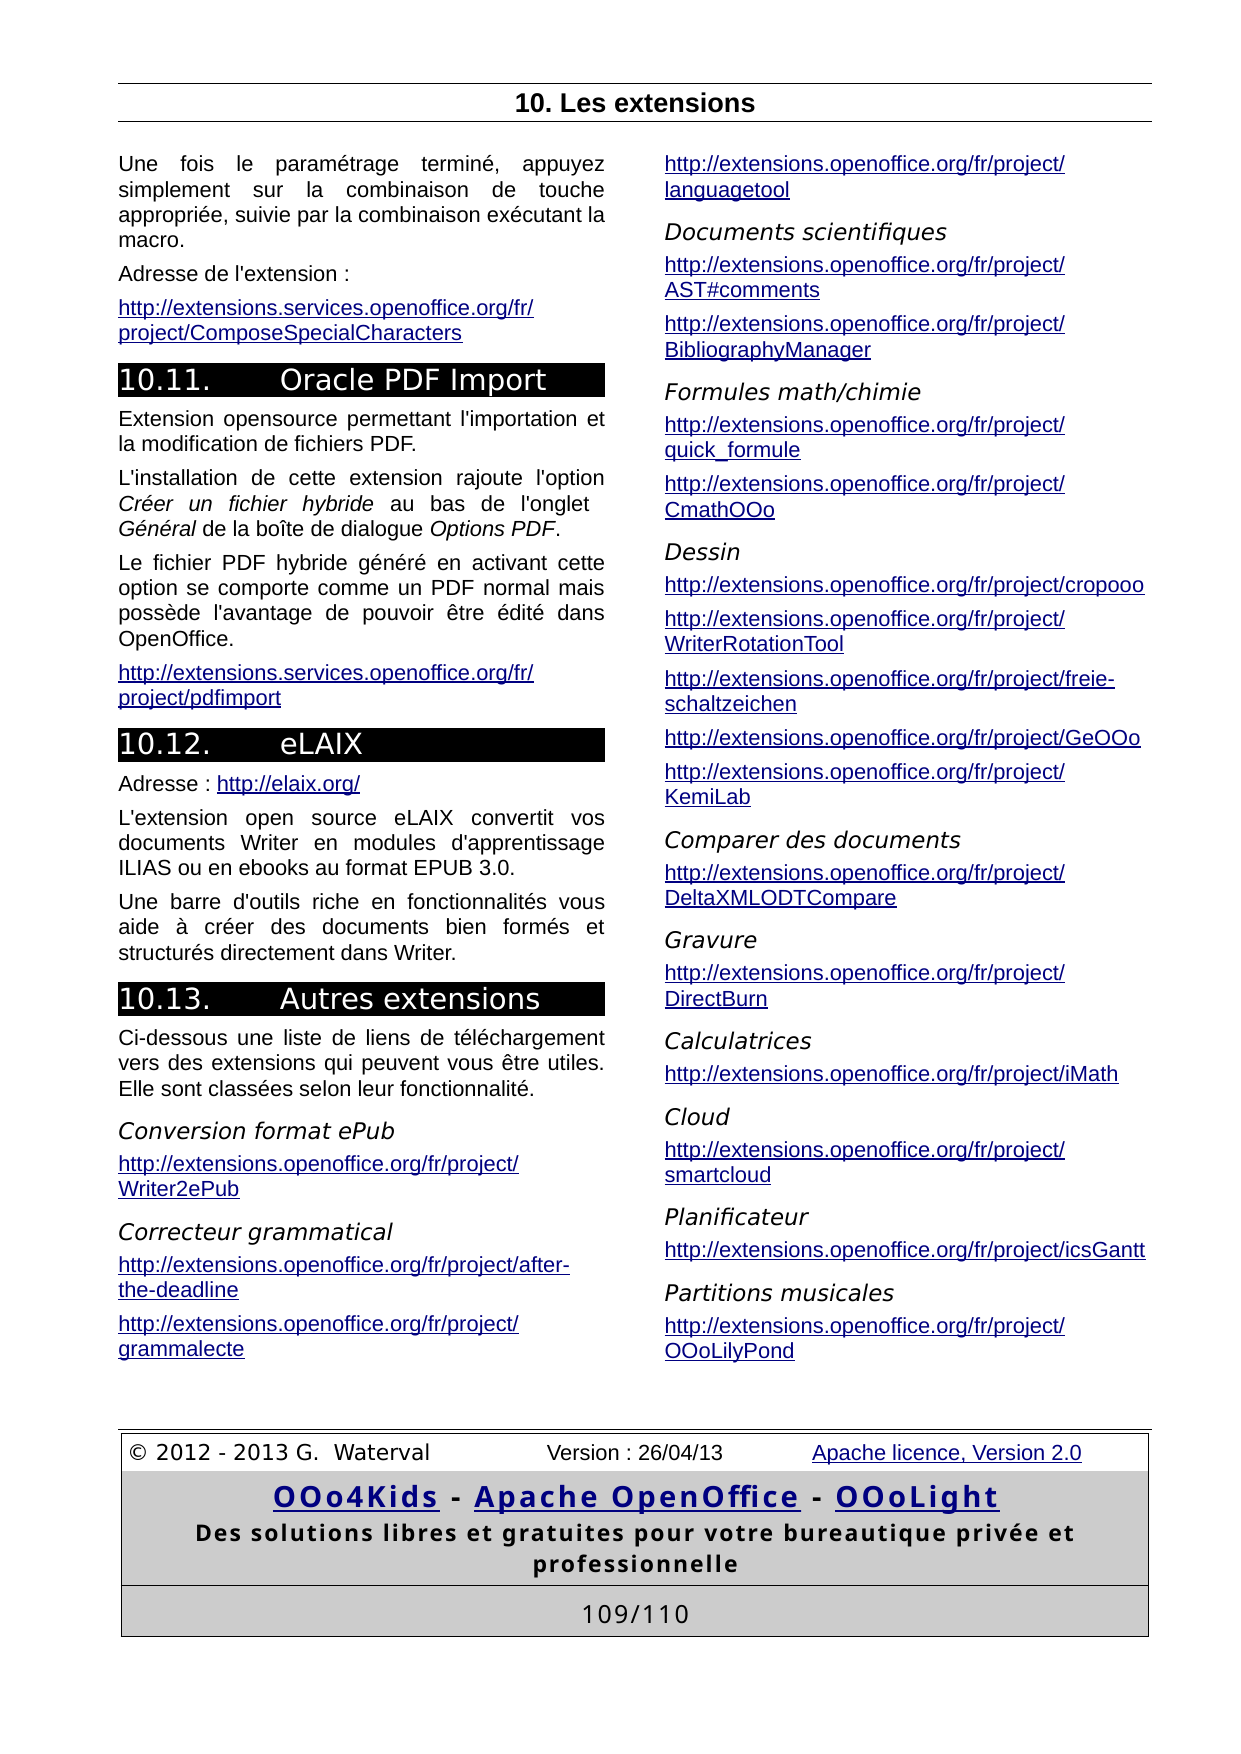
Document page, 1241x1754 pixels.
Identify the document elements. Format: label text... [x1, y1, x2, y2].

subtitle Cloud [664, 1104, 1152, 1131]
subtitle Documents scientifiques [664, 219, 1152, 246]
text http://extensions.openoffice.org/fr/project/iMath [664, 1061, 1152, 1086]
text http://extensions.openoffice.org/fr/project/DeltaXMLODTCompare [664, 859, 1152, 910]
text http://extensions.openoffice.org/fr/project/BibliographyManager [664, 311, 1152, 362]
text http://extensions.openoffice.org/fr/project/smartcloud [664, 1136, 1152, 1187]
text Une barre d'outils riche en fonctionnalités vous aide à créer des documents bien formés et structurés directement dans Writer. [118, 889, 605, 964]
text http://extensions.openoffice.org/fr/project/languagetool [664, 151, 1152, 202]
text http://extensions.openoffice.org/fr/project/WriterRotationTool [664, 606, 1152, 657]
subtitle Oracle PDF Import [118, 363, 605, 397]
subtitle Calculatrices [664, 1028, 1152, 1055]
text http://extensions.openoffice.org/fr/project/cropooo [664, 572, 1152, 597]
text http://extensions.openoffice.org/fr/project/CmathOOo [664, 471, 1152, 522]
text http://extensions.openoffice.org/fr/project/Writer2ePub [118, 1151, 605, 1201]
text http://extensions.openoffice.org/fr/project/after-the-deadline [118, 1252, 605, 1302]
text http://extensions.openoffice.org/fr/project/icsGantt [664, 1237, 1152, 1262]
text http://extensions.openoffice.org/fr/project/KemiLab [664, 759, 1152, 809]
text Adresse de l'extension : [118, 261, 605, 286]
text Extension opensource permettant l'importation et la modification de fichiers PDF. [118, 406, 605, 456]
text http://extensions.openoffice.org/fr/project/GeOOo [664, 725, 1152, 750]
subtitle Dessin [664, 539, 1152, 566]
subtitle Partitions musicales [664, 1280, 1152, 1307]
text http://extensions.openoffice.org/fr/project/AST#comments [664, 252, 1152, 302]
subtitle eLAIX [118, 728, 605, 762]
subtitle Comparer des documents [664, 827, 1152, 853]
text http://extensions.openoffice.org/fr/project/DirectBurn [664, 960, 1152, 1011]
text http://extensions.openoffice.org/fr/project/OOoLilyPond [664, 1313, 1152, 1363]
text Une fois le paramétrage terminé, appuyez simplement sur la combinaison de touche appropriée, suivie par la combinaison exécutant la macro. [118, 151, 605, 252]
subtitle Formules math/chimie [664, 379, 1152, 406]
text L'extension open source eLAIX convertit vos documents Writer en modules d'apprentissage ILIAS ou en ebooks au format EPUB 3.0. [118, 804, 605, 880]
text http://extensions.openoffice.org/fr/project/grammalecte [118, 1311, 605, 1361]
text L'installation de cette extension rajoute l'option Créer un fichier hybride au bas de l'onglet Général de la boîte de dialogue Options PDF. [118, 465, 605, 541]
text Adresse : http://elaix.org/ [118, 770, 605, 796]
text http://extensions.services.openoffice.org/fr/project/ComposeSpecialCharacters [118, 295, 605, 346]
text Le fichier PDF hybride généré en activant cette option se comporte comme un PDF normal mais possède l'avantage de pouvoir être édité dans OpenOffice. [118, 550, 605, 651]
text http://extensions.services.openoffice.org/fr/project/pdfimport [118, 659, 605, 710]
subtitle Gravure [664, 928, 1152, 954]
subtitle Correcteur grammatical [118, 1219, 605, 1246]
subtitle Conversion format ePub [118, 1118, 605, 1145]
text http://extensions.openoffice.org/fr/project/freie-schaltzeichen [664, 665, 1152, 716]
subtitle Planificateur [664, 1204, 1152, 1231]
subtitle Autres extensions [118, 982, 605, 1016]
text Ci-dessous une liste de liens de téléchargement vers des extensions qui peuvent vous être utiles. Elle sont classées selon leur fonctionnalité. [118, 1025, 605, 1101]
text http://extensions.openoffice.org/fr/project/quick_formule [664, 412, 1152, 462]
